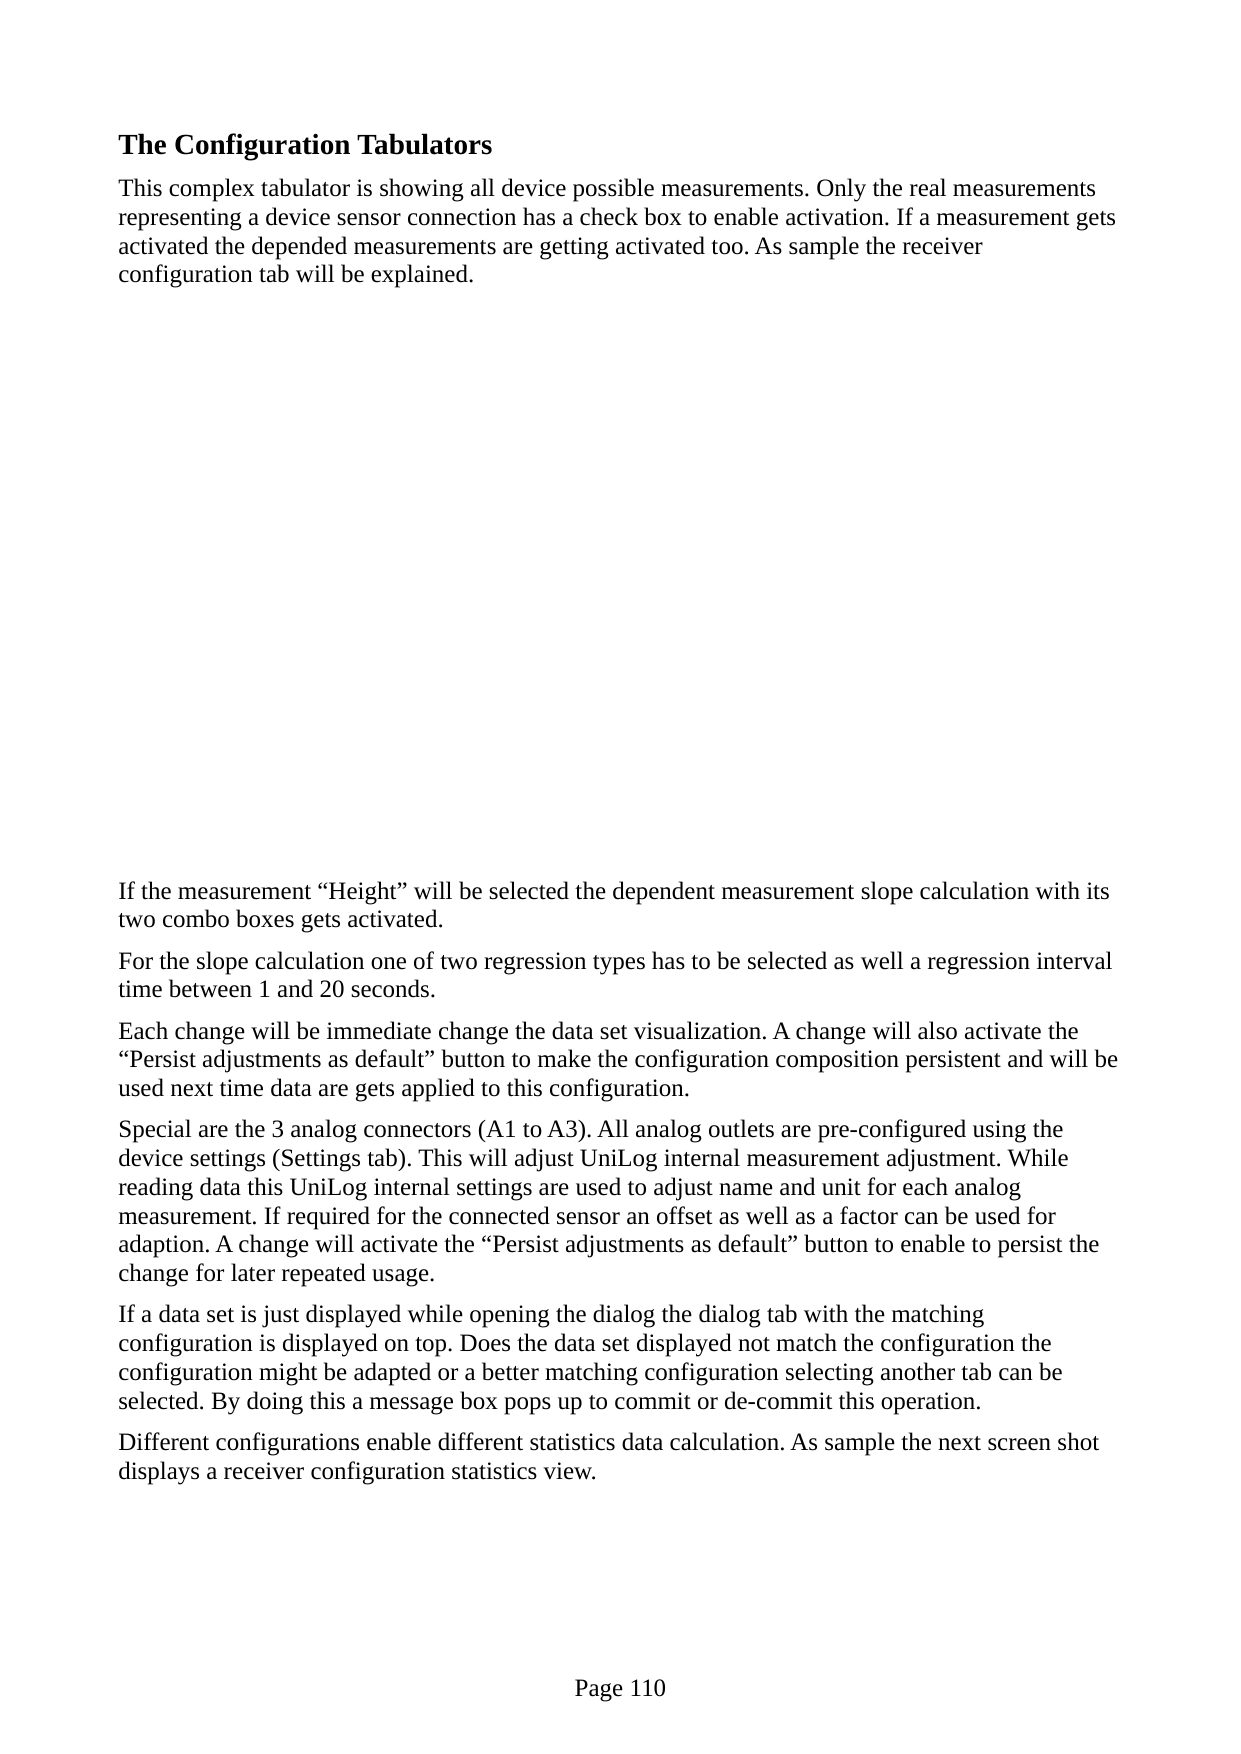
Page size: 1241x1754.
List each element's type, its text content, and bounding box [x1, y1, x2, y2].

text If the measurement “Height” will be selected the dependent measurement slope calculation with its two combo boxes gets activated. [118, 876, 1122, 933]
subtitle The Configuration Tabulators [118, 127, 1122, 161]
text If a data set is just displayed while opening the dialog the dialog tab with the matching configuration is displayed on top. Does the data set displayed not match the configuration the configuration might be adapted or a better matching configuration selecting another tab can be selected. By doing this a message box pops up to commit or de-commit this operation. [118, 1299, 1122, 1414]
text Each change will be immediate change the data set visualization. A change will also activate the “Persist adjustments as default” button to make the configuration composition persistent and will be used next time data are gets applied to this configuration. [118, 1016, 1122, 1102]
text Different configurations enable different statistics data calculation. As sample the next screen shot displays a receiver configuration statistics view. [118, 1427, 1122, 1484]
text Special are the 3 analog connectors (A1 to A3). All analog outlets are pre-configured using the device settings (Settings tab). This will adjust UniLog internal measurement adjustment. While reading data this UniLog internal settings are used to adjust name and unit for each analog measurement. If required for the connected sensor an offset as well as a factor can be used for adaption. A change will activate the “Persist adjustments as default” button to enable to persist the change for later repeated usage. [118, 1114, 1122, 1287]
text For the slope calculation one of two regression types has to be selected as well a regression interval time between 1 and 20 seconds. [118, 946, 1122, 1003]
text This complex tabulator is showing all device possible measurements. Only the real measurements representing a device sensor connection has a check box to enable activation. If a measurement gets activated the depended measurements are getting activated too. As sample the receiver configuration tab will be explained. [118, 173, 1122, 288]
